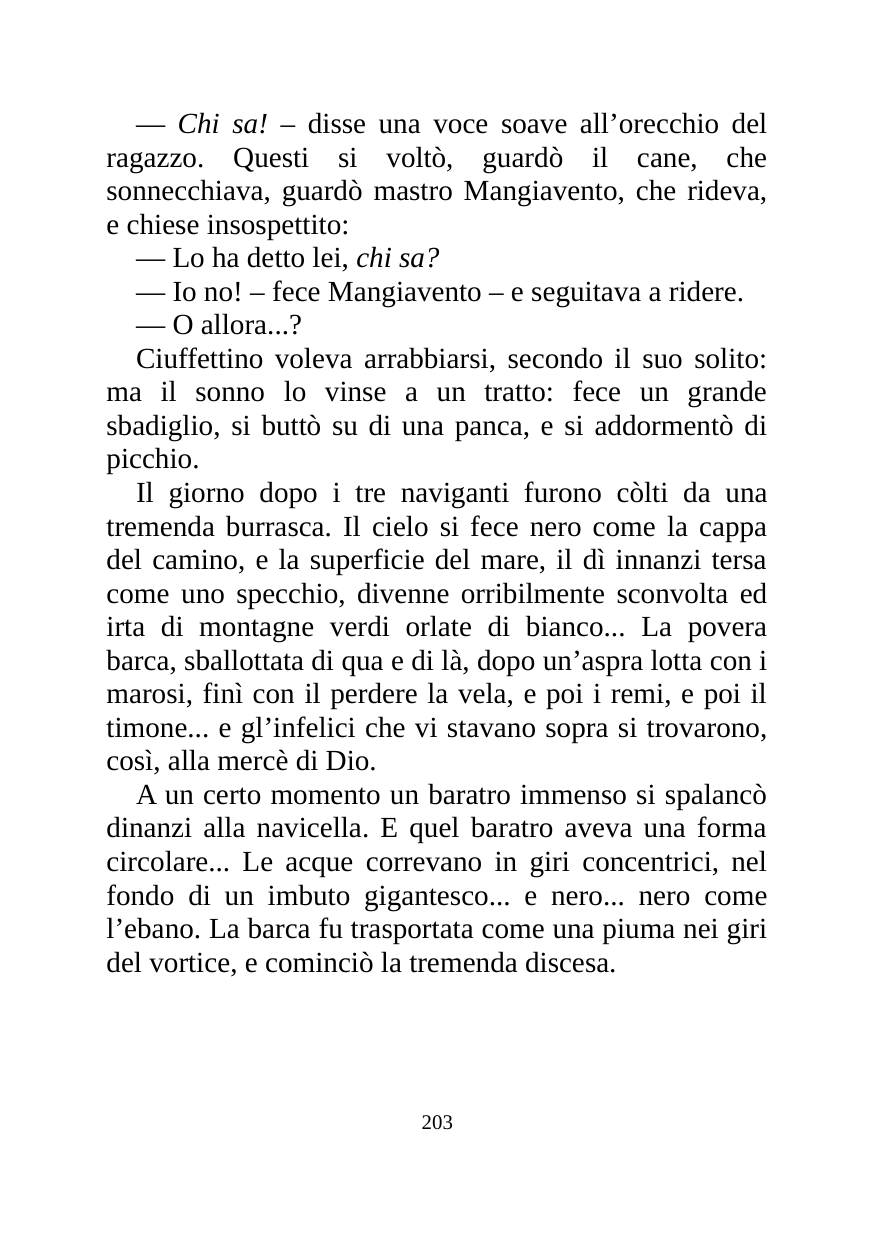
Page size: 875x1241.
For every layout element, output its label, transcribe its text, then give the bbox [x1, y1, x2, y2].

text — Io no! – fece Mangiavento – e seguitava a ridere. [106, 274, 768, 307]
text — Chi sa! – disse una voce soave all’orecchio del ragazzo. Questi si voltò, guardò il cane, che sonnecchiava, guardò mastro Mangiavento, che rideva, e chiese insospettito: [106, 106, 768, 240]
text Il giorno dopo i tre naviganti furono còlti da una tremenda burrasca. Il cielo si fece nero come la cappa del camino, e la superficie del mare, il dì innanzi tersa come uno specchio, divenne orribilmente sconvolta ed irta di montagne verdi orlate di bianco... La povera barca, sballottata di qua e di là, dopo un’aspra lotta con i marosi, finì con il perdere la vela, e poi i remi, e poi il timone... e gl’infelici che vi stavano sopra si trovarono, così, alla mercè di Dio. [106, 475, 768, 777]
text — O allora...? [106, 307, 768, 341]
text Ciuffettino voleva arrabbiarsi, secondo il suo solito: ma il sonno lo vinse a un tratto: fece un grande sbadiglio, si buttò su di una panca, e si addormentò di picchio. [106, 341, 768, 475]
text — Lo ha detto lei, chi sa? [106, 240, 768, 274]
text A un certo momento un baratro immenso si spalancò dinanzi alla navicella. E quel baratro aveva una forma circolare... Le acque correvano in giri concentrici, nel fondo di un imbuto gigantesco... e nero... nero come l’ebano. La barca fu trasportata come una piuma nei giri del vortice, e cominciò la tremenda discesa. [106, 777, 768, 978]
